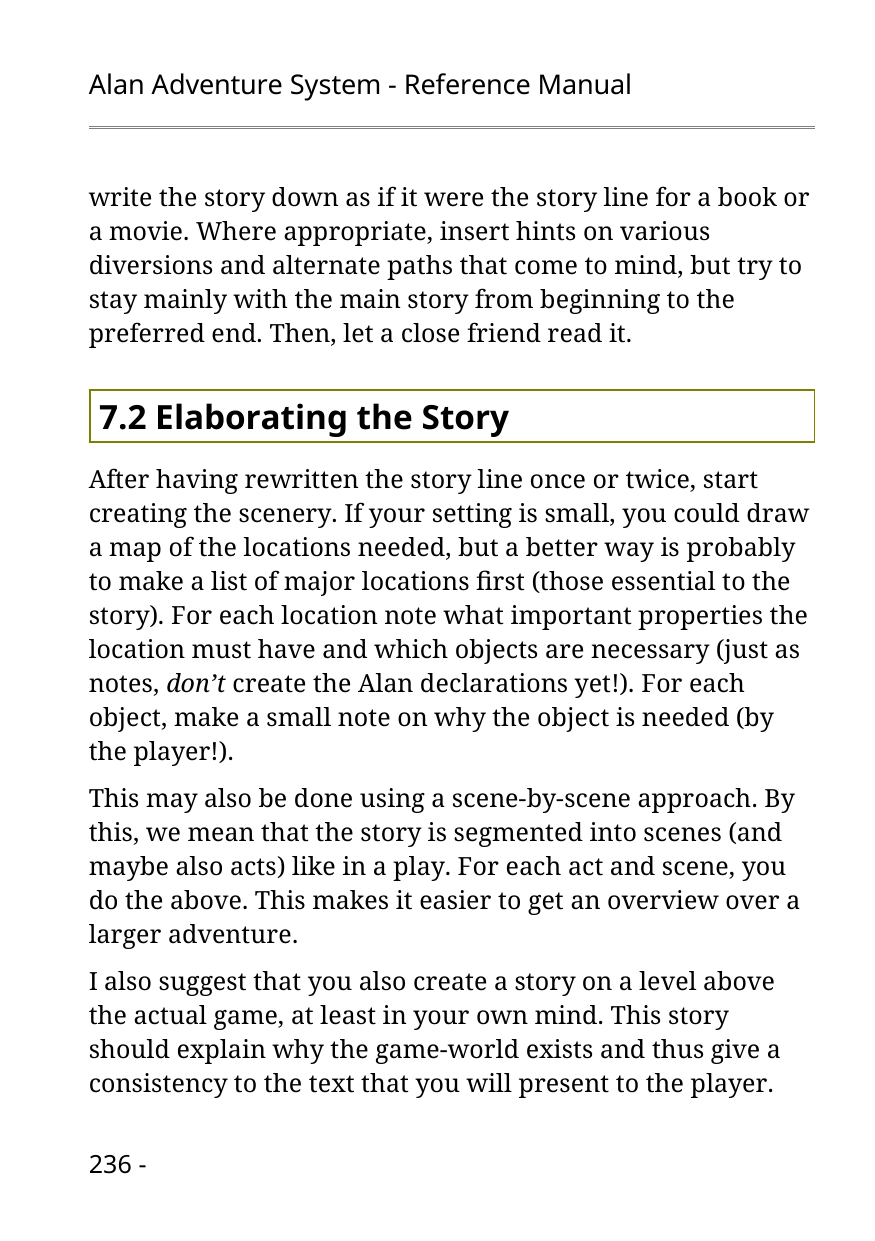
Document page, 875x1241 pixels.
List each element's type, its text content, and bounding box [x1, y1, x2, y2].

text This may also be done using a scene-by-scene approach. By this, we mean that the story is segmented into scenes (and maybe also acts) like in a play. For each act and scene, you do the above. This makes it easier to get an overview over a larger adventure. [88, 781, 815, 951]
text I also suggest that you also create a story on a level above the actual game, at least in your own mind. This story should explain why the game-world exists and thus give a consistency to the text that you will present to the player. [88, 964, 815, 1099]
text write the story down as if it were the story line for a book or a movie. Where appropriate, insert hints on various diversions and alternate paths that come to mind, but try to stay mainly with the main story from beginning to the preferred end. Then, let a close friend read it. [88, 180, 815, 350]
text After having rewritten the story line once or twice, start creating the scenery. If your setting is small, you could draw a map of the locations needed, but a better way is probably to make a list of major locations first (those essential to the story). For each location note what important properties the location must have and which objects are necessary (just as notes, don’t create the Alan declarations yet!). For each object, make a small note on why the object is needed (by the player!). [88, 462, 815, 768]
subtitle Elaborating the Story [91, 391, 814, 441]
